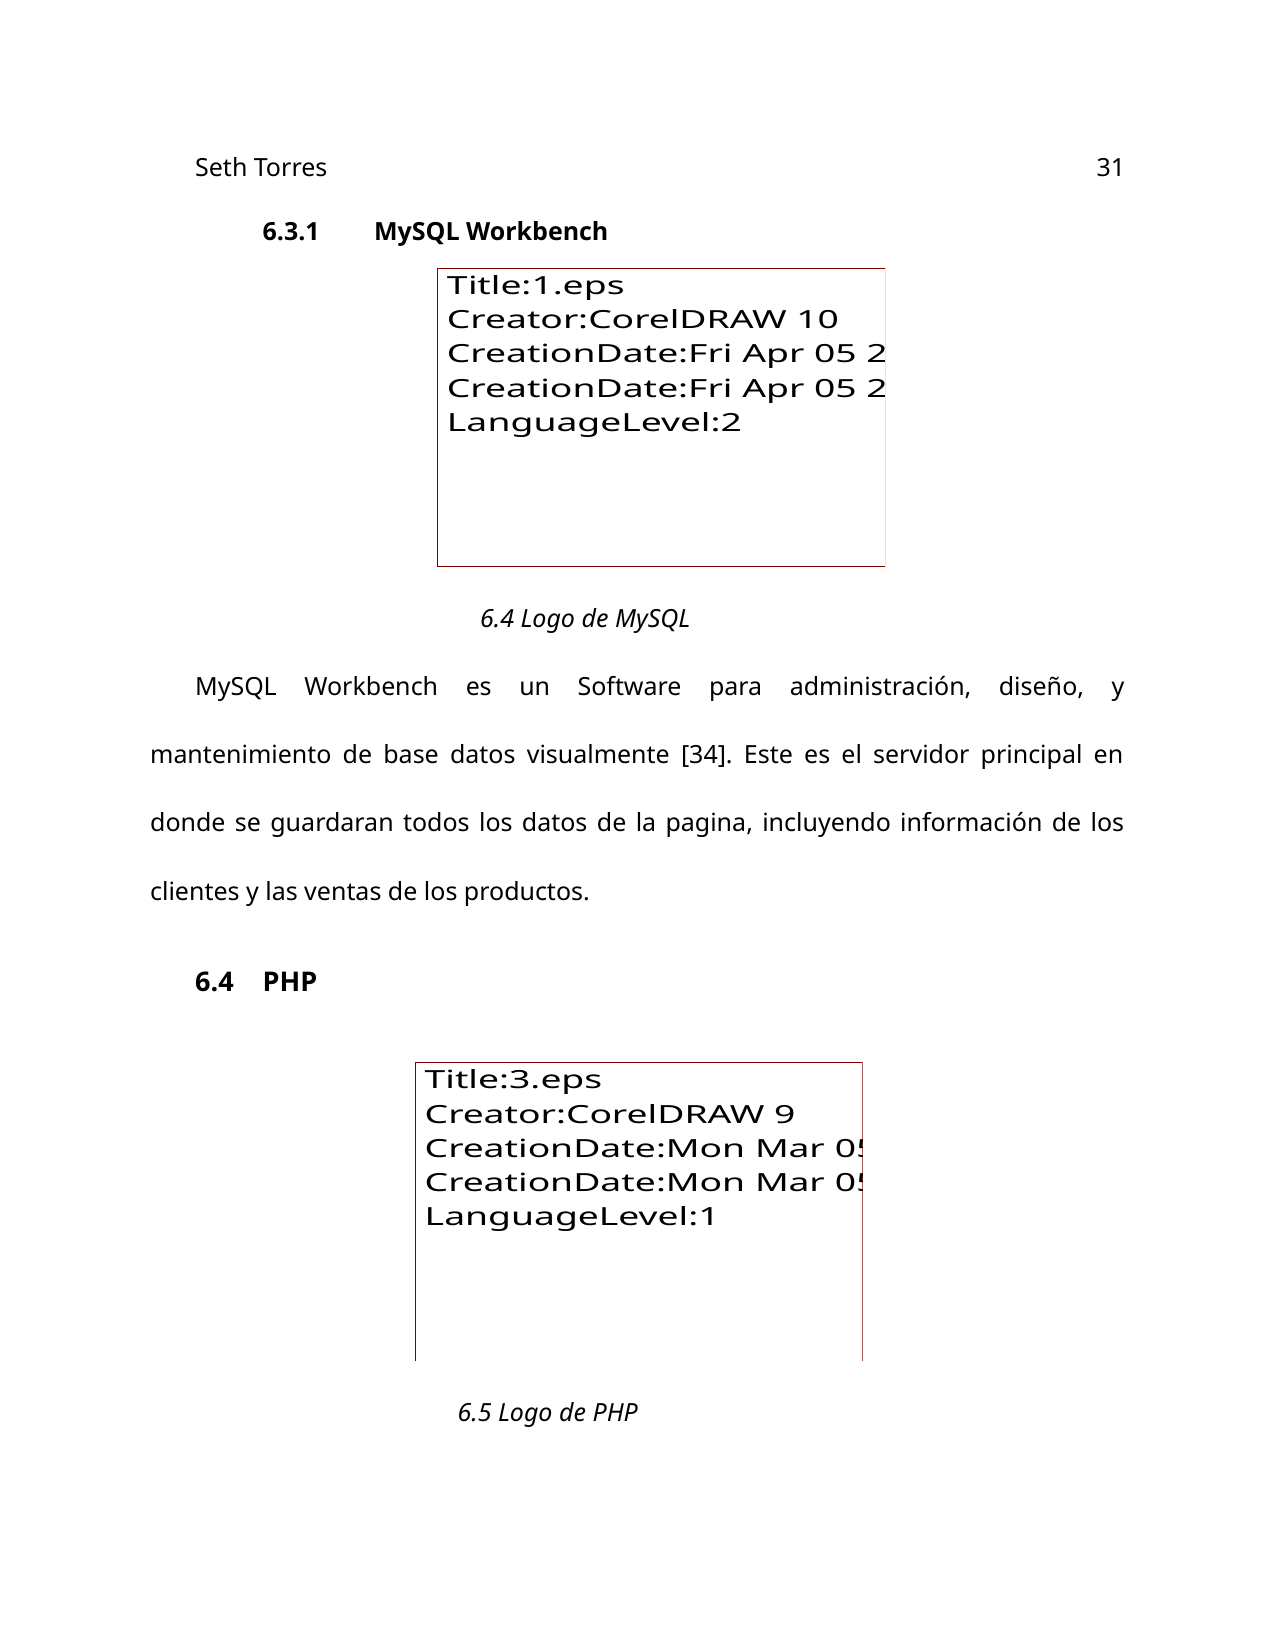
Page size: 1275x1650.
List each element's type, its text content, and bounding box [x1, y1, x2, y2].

text MySQL Workbench es un Software para administración, diseño, y mantenimiento de base datos visualmente [34]. Este es el servidor principal en donde se guardaran todos los datos de la pagina, incluyendo información de los clientes y las ventas de los productos. [150, 294, 1125, 907]
subtitle [435, 254, 885, 267]
subtitle PHP [150, 962, 1125, 999]
text 6.5 Logo de PHP [412, 1061, 862, 1429]
text 6.4 Logo de MySQL [435, 267, 885, 635]
subtitle MySQL Workbench [262, 213, 1125, 248]
